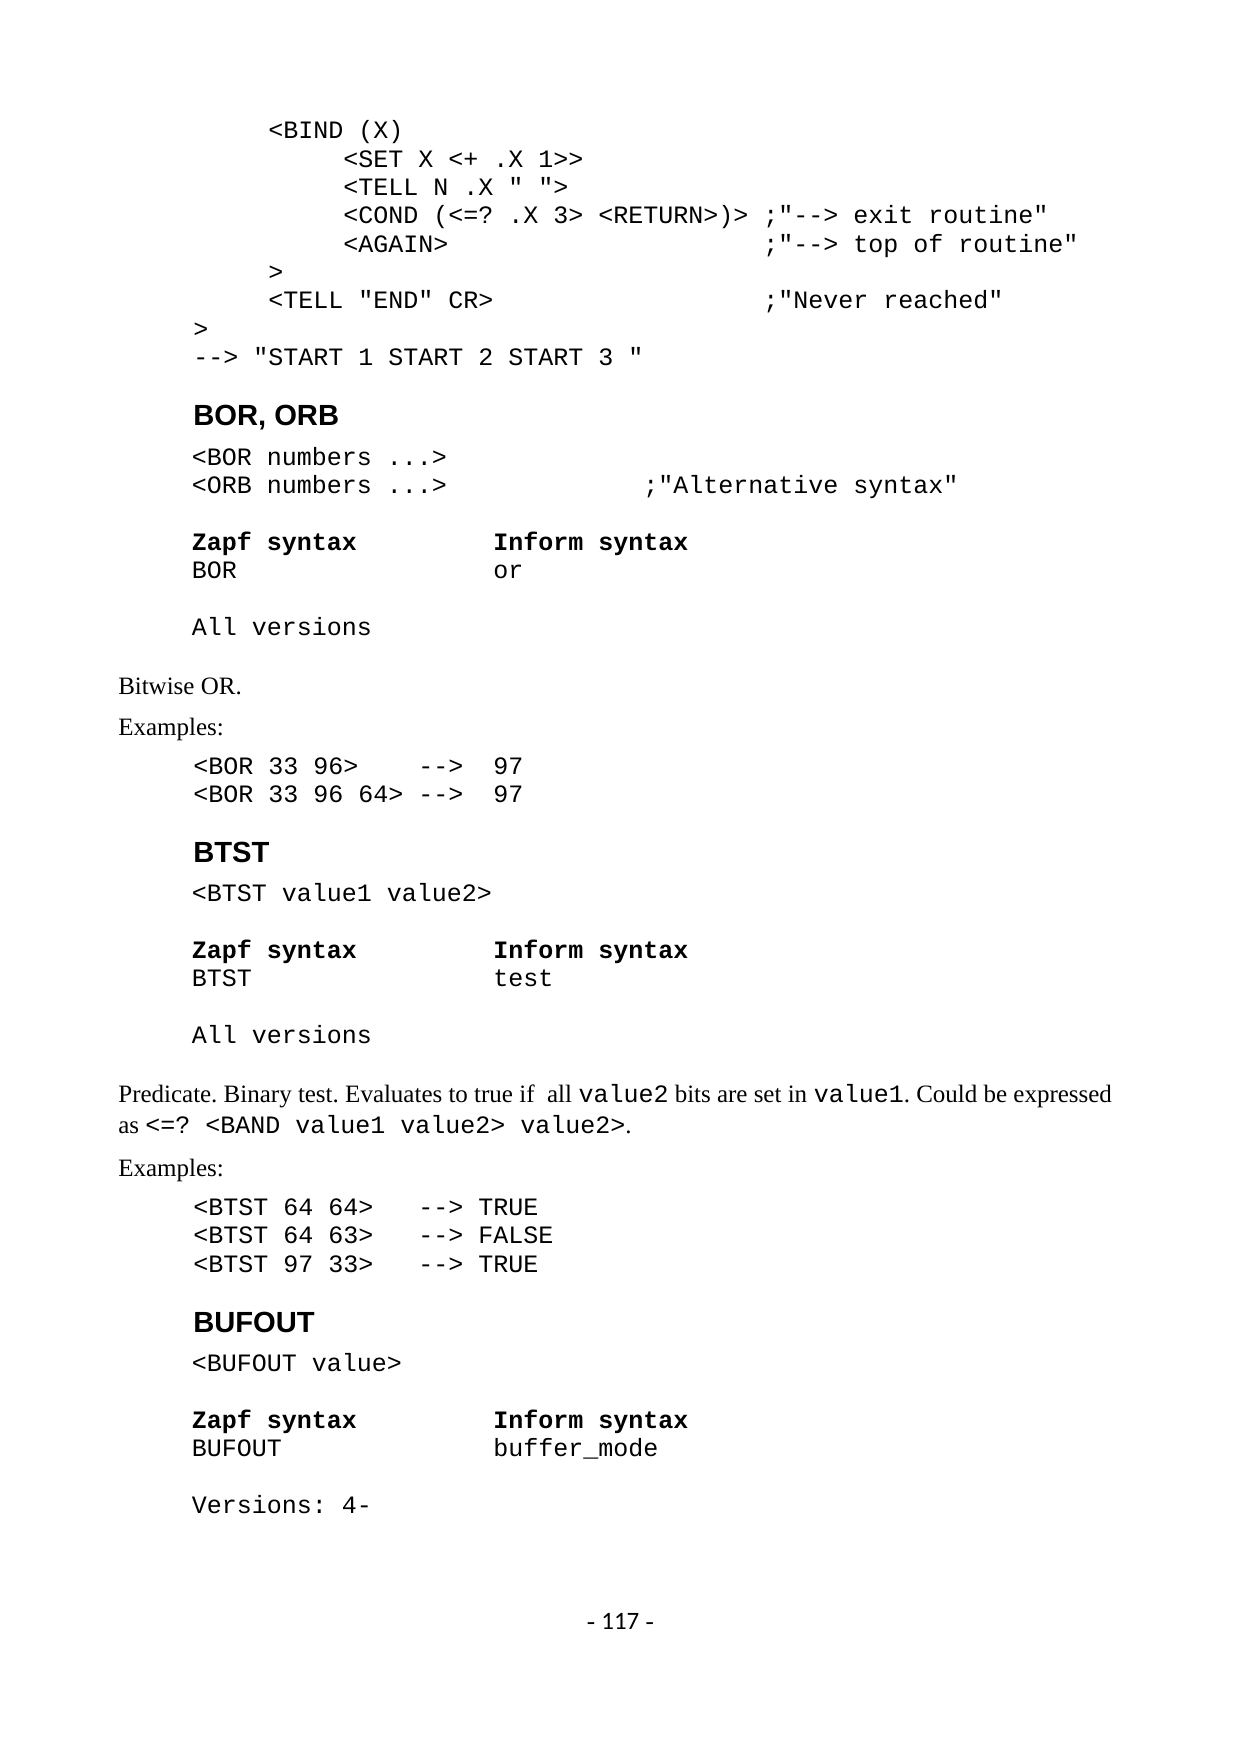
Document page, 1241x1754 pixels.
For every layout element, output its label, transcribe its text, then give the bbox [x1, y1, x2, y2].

text Predicate. Binary test. Evaluates to true if all value2 bits are set in value1. Could be expressed as <=? <BAND value1 value2> value2>. [118, 1079, 1122, 1141]
text BUFOUT buffer_mode [192, 1436, 1122, 1464]
text BTST test [192, 966, 1122, 994]
text Zapf syntax Inform syntax [192, 1407, 1122, 1436]
text Zapf syntax Inform syntax [192, 938, 1122, 966]
text <BOR 33 96> --> 97 <BOR 33 96 64> --> 97 [118, 753, 1122, 810]
text All versions [192, 1023, 1122, 1051]
text BOR or [192, 557, 1122, 586]
text <BTST 64 64> --> TRUE <BTST 64 63> --> FALSE <BTST 97 33> --> TRUE [118, 1195, 1122, 1280]
text <BUFOUT value> [192, 1351, 1122, 1379]
text <BTST value1 value2> [192, 881, 1122, 909]
text Zapf syntax Inform syntax [192, 529, 1122, 557]
subtitle BOR, ORB [118, 398, 1122, 432]
text Examples: [118, 1153, 1122, 1182]
text Versions: 4- [192, 1492, 1122, 1521]
text <BIND (X) <SET X <+ .X 1>> <TELL N .X " "> <COND (<=? .X 3> <RETURN>)> ;"--> exit routine" <AGAIN> ;"--> top of routine" > <TELL "END" CR> ;"Never reached" > --> "START 1 START 2 START 3 " [118, 118, 1122, 373]
text <BOR numbers ...> <ORB numbers ...> ;"Alternative syntax" [192, 444, 1122, 501]
text Bitwise OR. [118, 671, 1122, 699]
text All versions [192, 614, 1122, 642]
subtitle BUFOUT [118, 1305, 1122, 1338]
text Examples: [118, 712, 1122, 741]
subtitle BTST [118, 835, 1122, 868]
